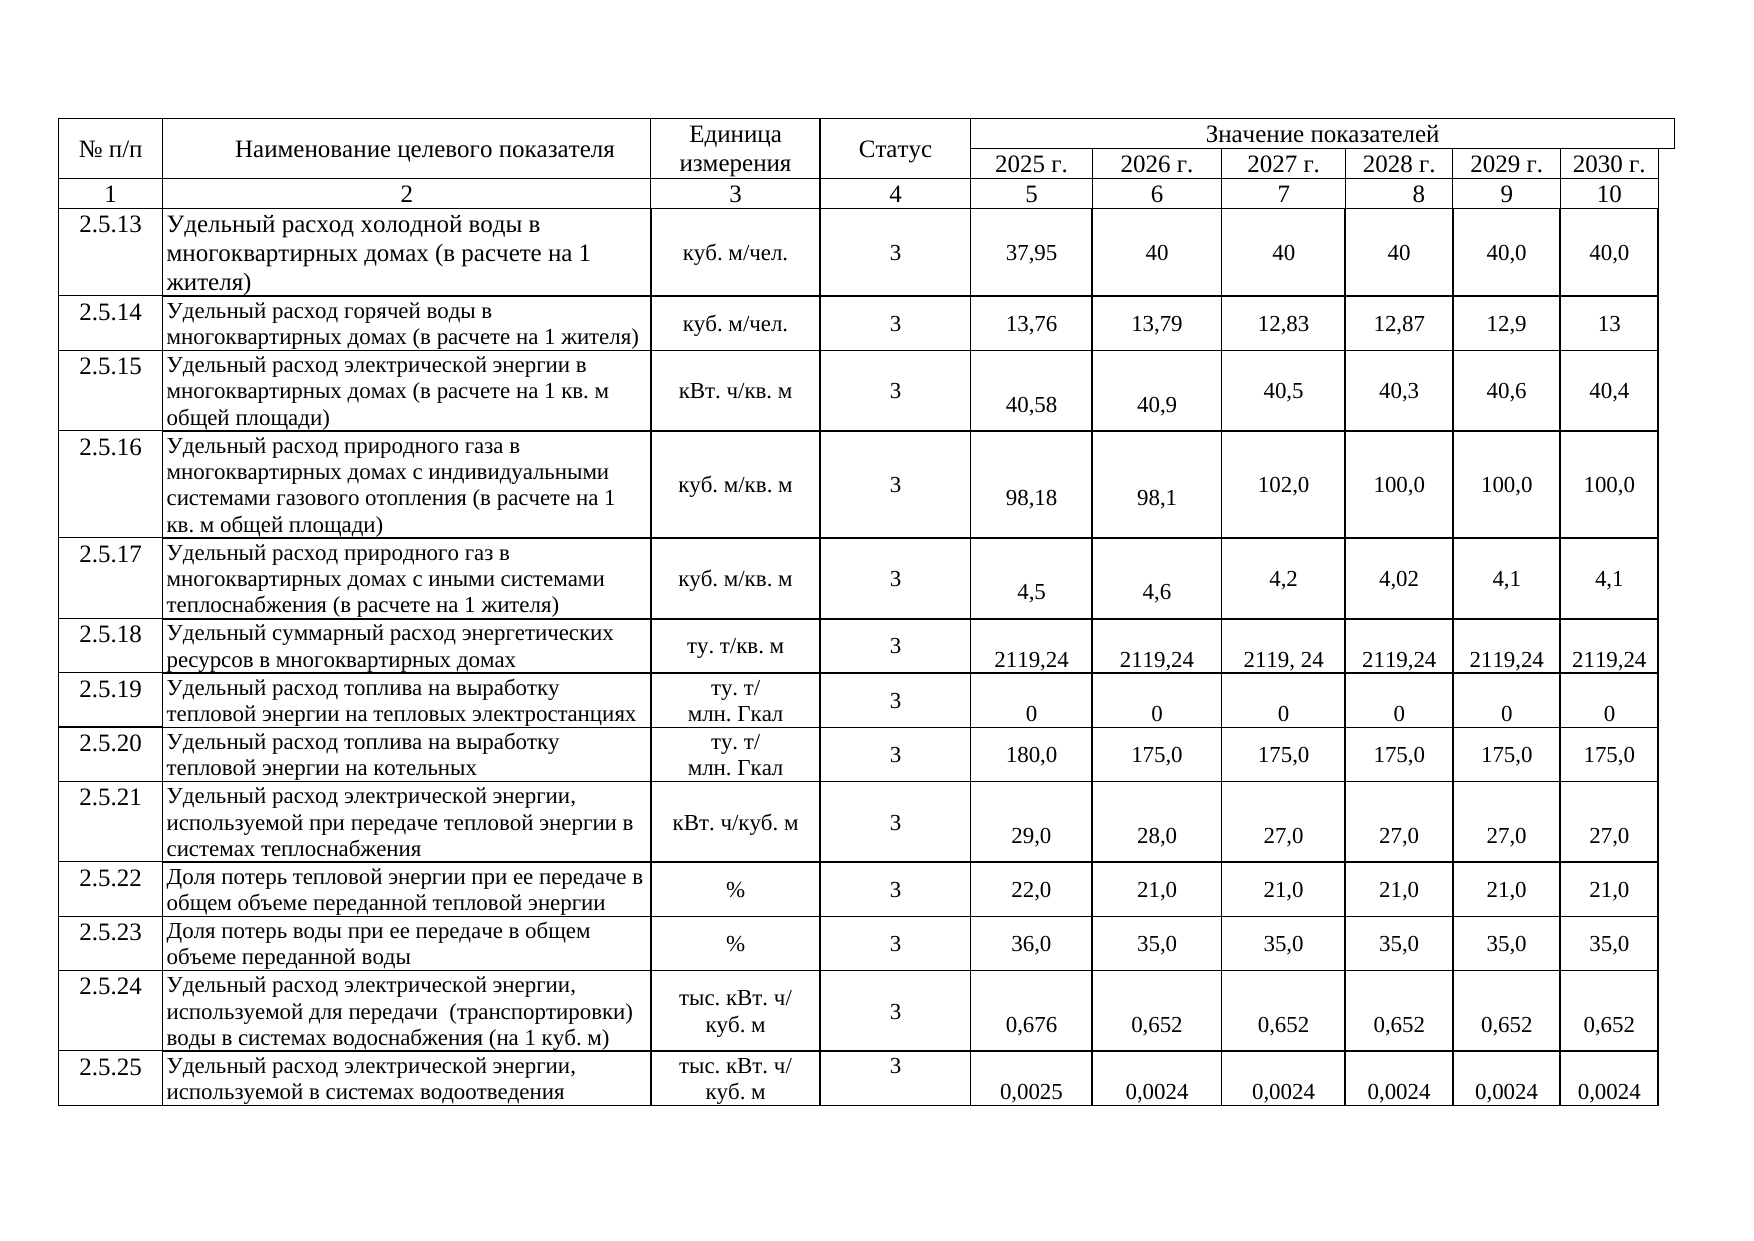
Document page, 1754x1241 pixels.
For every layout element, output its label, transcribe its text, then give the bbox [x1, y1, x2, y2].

table_cell 98,18 [971, 432, 1091, 537]
table_cell 40,0 [1454, 209, 1559, 295]
table_cell 40,58 [971, 351, 1091, 430]
table_cell 37,95 [971, 209, 1091, 295]
table_cell Доля потерь тепловой энергии при ее передаче в общем объеме переданной тепловой энергии [163, 863, 650, 916]
table_cell 0,652 [1222, 971, 1344, 1050]
table_cell 0,0025 [971, 1052, 1091, 1105]
table_cell 0 [1454, 674, 1559, 726]
table_cell 2.5.23 [59, 917, 162, 970]
table_cell 0,0024 [1561, 1052, 1657, 1105]
table_cell 21,0 [1454, 863, 1559, 916]
table_cell 3 [821, 728, 970, 781]
table_cell 2.5.14 [59, 296, 162, 349]
table_cell [1659, 916, 1674, 970]
table_cell 21,0 [1222, 863, 1344, 916]
table_cell 175,0 [1222, 728, 1344, 781]
table_cell 4,5 [971, 539, 1091, 618]
table_cell 3 [821, 620, 970, 672]
table_cell 27,0 [1222, 782, 1344, 861]
table_cell 2.5.24 [59, 971, 162, 1050]
table_cell 35,0 [1093, 917, 1221, 970]
table_cell 40 [1222, 209, 1344, 295]
table_cell 21,0 [1093, 863, 1221, 916]
table_cell 5 [971, 179, 1092, 207]
table_cell 40,3 [1346, 351, 1452, 430]
table_cell 3 [821, 782, 970, 861]
table_cell 4,02 [1346, 539, 1452, 618]
table_cell Удельный расход электрической энергии, используемой при передаче тепловой энергии в системах теплоснабжения [163, 782, 650, 861]
table_cell 175,0 [1454, 728, 1559, 781]
table_cell 175,0 [1346, 728, 1452, 781]
table_cell 3 [821, 674, 970, 726]
table_cell 40,4 [1561, 351, 1657, 430]
table_cell 3 [821, 351, 970, 430]
table_cell 2119,24 [1561, 620, 1657, 672]
table_cell Удельный расход горячей воды в многоквартирных домах (в расчете на 1 жителя) [163, 297, 650, 349]
table_cell [1659, 208, 1674, 295]
table_cell 2.5.13 [59, 209, 162, 295]
table_cell 175,0 [1561, 728, 1657, 781]
table_cell 2.5.16 [59, 431, 162, 537]
table_cell 0 [971, 674, 1091, 726]
table_cell 22,0 [971, 863, 1091, 916]
table_cell 27,0 [1454, 782, 1559, 861]
table_header Наименование целевого показателя [163, 119, 650, 178]
table_cell 4 [821, 179, 970, 207]
table_cell 2030 г. [1561, 149, 1658, 178]
table_cell [1659, 726, 1674, 781]
table_cell 3 [821, 917, 970, 970]
table_cell [1659, 537, 1674, 618]
table_cell 180,0 [971, 728, 1091, 781]
table_cell 12,83 [1222, 297, 1344, 349]
table_cell 4,1 [1454, 539, 1559, 618]
table_cell 3 [651, 179, 819, 207]
table_header Единица измере­ния [651, 119, 819, 178]
table_cell 2.5.25 [59, 1051, 162, 1105]
table_cell 35,0 [1561, 917, 1657, 970]
table_cell ту. т/кв. м [652, 620, 819, 672]
table_cell 0,676 [971, 971, 1091, 1050]
table_cell 4,6 [1093, 539, 1221, 618]
table_cell Удельный расход природного газа в многоквартирных домах с индивидуальными системами газового отопления (в расчете на 1 кв. м общей площади) [163, 432, 650, 537]
table_cell 9 [1453, 179, 1560, 207]
table_cell 2119,24 [971, 620, 1091, 672]
table_cell 21,0 [1561, 863, 1657, 916]
table_cell 2027 г. [1222, 149, 1345, 178]
table_cell Доля потерь воды при ее передаче в общем объеме переданной воды [163, 917, 650, 970]
table_cell 10 [1561, 179, 1658, 207]
table_cell 3 [821, 971, 970, 1050]
table_cell 3 [821, 1052, 970, 1105]
table_cell 36,0 [971, 917, 1091, 970]
table_cell 100,0 [1561, 432, 1657, 537]
table_cell % [652, 863, 819, 916]
table_cell куб. м/чел. [652, 209, 819, 295]
table_cell 2.5.18 [59, 619, 162, 672]
table_cell 102,0 [1222, 432, 1344, 537]
table_cell 40 [1093, 209, 1221, 295]
table_cell 2029 г. [1453, 149, 1560, 178]
table_cell 0,0024 [1222, 1052, 1344, 1105]
table_cell 100,0 [1346, 432, 1452, 537]
table_cell 2.5.20 [59, 728, 162, 781]
table_cell Удельный расход природного газ в многоквартирных домах с иными системами теплоснабжения (в расчете на 1 жителя) [163, 539, 650, 618]
table_cell 2028 г. [1346, 149, 1452, 178]
table_cell 0,0024 [1454, 1052, 1559, 1105]
table_cell 0,652 [1454, 971, 1559, 1050]
table_cell 2119,24 [1454, 620, 1559, 672]
table_cell 100,0 [1454, 432, 1559, 537]
table_cell [1659, 970, 1674, 1050]
table_cell 40,5 [1222, 351, 1344, 430]
table_cell Удельный расход электрической энергии, используемой для передачи (транспортировки) воды в системах водоснабжения (на 1 куб. м) [163, 971, 650, 1050]
table_cell 40 [1346, 209, 1452, 295]
table_cell Удельный расход электрической энергии в многоквартирных домах (в расчете на 1 кв. м общей площади) [163, 351, 650, 430]
table_cell [1659, 178, 1674, 207]
table_cell [1659, 861, 1674, 916]
table_cell 175,0 [1093, 728, 1221, 781]
table_cell 0 [1346, 674, 1452, 726]
table_cell 13 [1561, 297, 1657, 349]
table_cell 21,0 [1346, 863, 1452, 916]
table_cell 7 [1222, 179, 1345, 207]
table_cell 4,2 [1222, 539, 1344, 618]
table_cell 35,0 [1346, 917, 1452, 970]
table_cell 40,9 [1093, 351, 1221, 430]
table_cell 28,0 [1093, 782, 1221, 861]
table_cell 2026 г. [1093, 149, 1221, 178]
table_cell 2119,24 [1346, 620, 1452, 672]
table_cell 12,87 [1346, 297, 1452, 349]
table_cell 0,652 [1346, 971, 1452, 1050]
table_cell 1 [59, 179, 162, 207]
table_cell 13,79 [1093, 297, 1221, 349]
table_cell 35,0 [1454, 917, 1559, 970]
table_cell 6 [1093, 179, 1221, 207]
table_cell [1659, 350, 1674, 430]
table_cell ту. т/ млн. Гкал [652, 674, 819, 726]
table_cell Удельный расход топлива на выработку тепловой энергии на котельных [163, 728, 650, 781]
table_cell % [652, 917, 819, 970]
table_cell [1659, 618, 1674, 672]
table_cell 40,6 [1454, 351, 1559, 430]
table_cell 35,0 [1222, 917, 1344, 970]
table_cell куб. м/кв. м [652, 539, 819, 618]
table_cell 98,1 [1093, 432, 1221, 537]
table_cell куб. м/кв. м [652, 432, 819, 537]
table_cell 3 [821, 539, 970, 618]
table_header Ста­тус [821, 119, 970, 178]
table_cell 3 [821, 432, 970, 537]
table_cell 2.5.21 [59, 782, 162, 861]
table_cell [1659, 781, 1674, 861]
table_cell [1659, 295, 1674, 349]
table_cell 0 [1093, 674, 1221, 726]
table_cell 13,76 [971, 297, 1091, 349]
table_cell 4,1 [1561, 539, 1657, 618]
table_cell кВт. ч/куб. м [652, 782, 819, 861]
table_cell 2025 г. [971, 149, 1092, 178]
table_cell 40,0 [1561, 209, 1657, 295]
table_cell 3 [821, 863, 970, 916]
table_cell 3 [821, 209, 970, 295]
table_cell 3 [821, 297, 970, 349]
table_cell куб. м/чел. [652, 297, 819, 349]
table_cell 0,652 [1561, 971, 1657, 1050]
table_cell 2119,24 [1093, 620, 1221, 672]
table_cell [1659, 149, 1674, 178]
table_cell 2.5.22 [59, 862, 162, 916]
table_cell тыс. кВт. ч/ куб. м [652, 971, 819, 1050]
table_cell 2.5.19 [59, 673, 162, 726]
table_cell 27,0 [1346, 782, 1452, 861]
table_cell Удельный расход электрической энергии, используемой в системах водоотведения [163, 1052, 650, 1105]
table_cell 2119, 24 [1222, 620, 1344, 672]
table_cell 2.5.17 [59, 538, 162, 618]
table_cell Удельный суммарный расход энергетических ресурсов в многоквартирных домах [163, 620, 650, 672]
table_cell 0 [1561, 674, 1657, 726]
table_cell 0,0024 [1093, 1052, 1221, 1105]
table_cell 27,0 [1561, 782, 1657, 861]
table_cell ту. т/ млн. Гкал [652, 728, 819, 781]
table_cell [1659, 1050, 1674, 1105]
table_cell 2.5.15 [59, 351, 162, 430]
table_header № п/п [59, 119, 162, 178]
table_cell 12,9 [1454, 297, 1559, 349]
table_cell 0,0024 [1346, 1052, 1452, 1105]
table_cell кВт. ч/кв. м [652, 351, 819, 430]
table_header Значение показателей [971, 119, 1674, 148]
table_cell 29,0 [971, 782, 1091, 861]
table_cell [1659, 672, 1674, 726]
table_cell 2 [163, 179, 650, 207]
table_cell 0,652 [1093, 971, 1221, 1050]
table_cell тыс. кВт. ч/ куб. м [652, 1052, 819, 1105]
table_cell Удельный расход топлива на выработку тепловой энергии на тепловых электростанциях [163, 674, 650, 726]
table_cell [1659, 430, 1674, 537]
table_cell 8 [1346, 179, 1452, 207]
table_cell Удельный расход холодной воды в многоквартирных домах (в расчете на 1 жителя) [163, 209, 650, 295]
table_cell 0 [1222, 674, 1344, 726]
